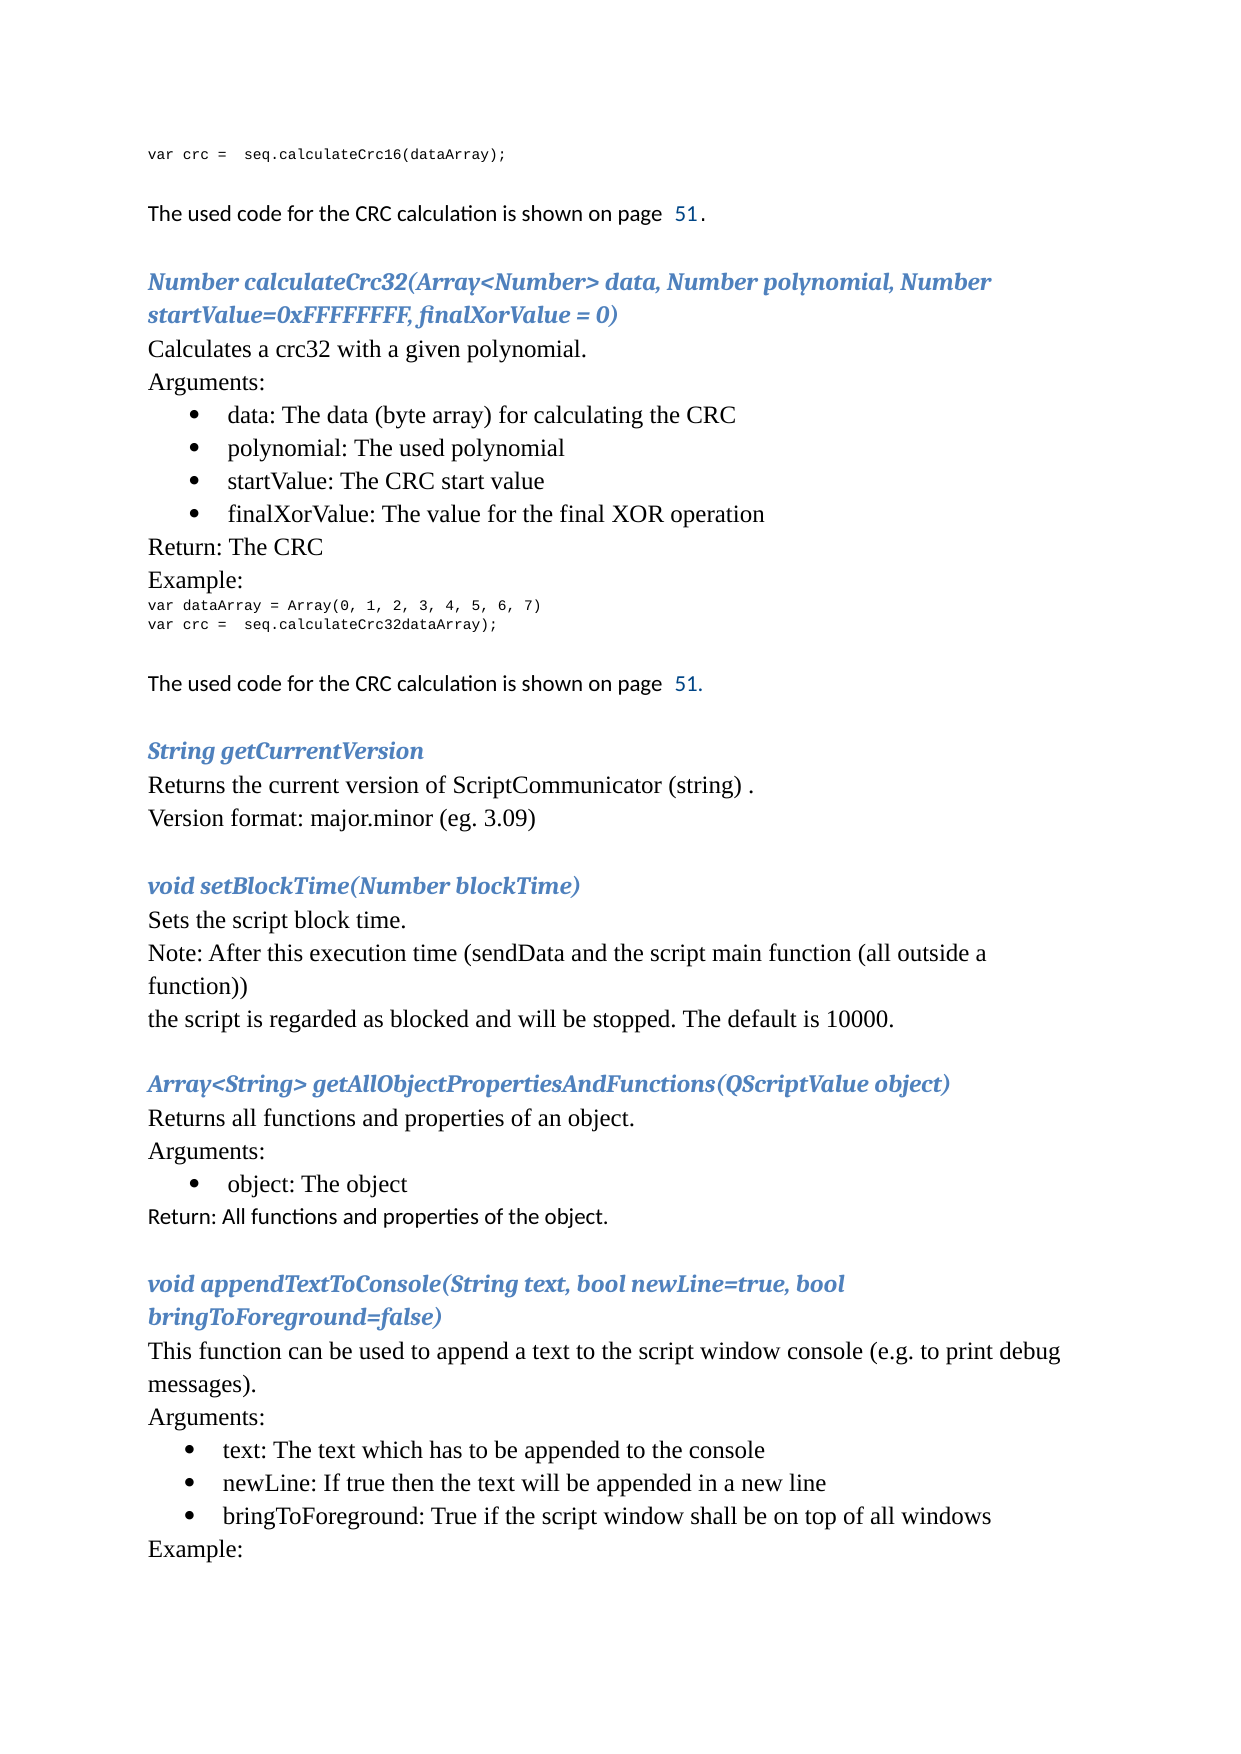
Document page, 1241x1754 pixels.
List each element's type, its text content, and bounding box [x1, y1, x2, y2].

list text: The text which has to be appended to the console [185, 1435, 1093, 1464]
subtitle Array<String> getAllObjectPropertiesAndFunctions(QScriptValue object) [148, 1070, 1093, 1099]
text Returns all functions and properties of an object. [148, 1103, 1093, 1132]
text var crc = seq.calculateCrc16(dataArray); [148, 148, 1093, 164]
text the script is regarded as blocked and will be stopped. The default is 10000. [148, 1004, 1093, 1033]
list finalXorValue: The value for the final XOR operation [190, 499, 1093, 528]
text var dataArray = Array(0, 1, 2, 3, 4, 5, 6, 7) [148, 598, 1093, 614]
subtitle void appendTextToConsole(String text, bool newLine=true, bool bringToForeground=false) [148, 1270, 1093, 1332]
list startValue: The CRC start value [190, 466, 1093, 494]
text Version format: major.minor (eg. 3.09) [148, 803, 1093, 832]
list object: The object [190, 1169, 1093, 1198]
subtitle String getCurrentVersion [148, 737, 1093, 766]
list bringToForeground: True if the script window shall be on top of all windows [185, 1501, 1093, 1530]
text Arguments: [148, 1402, 1093, 1431]
text Arguments: [148, 1136, 1093, 1165]
text Example: [148, 1534, 1093, 1563]
text The used code for the CRC calculation is shown on page 52. [148, 669, 1093, 697]
text Note: After this execution time (sendData and the script main function (all outside a function)) [148, 938, 1093, 1000]
text Arguments: [148, 367, 1093, 396]
text Example: [148, 565, 1093, 594]
text This function can be used to append a text to the script window console (e.g. to print debug messages). [148, 1336, 1093, 1398]
subtitle Number calculateCrc32(Array<Number> data, Number polynomial, Number startValue=0xFFFFFFFF, finalXorValue = 0) [148, 268, 1093, 329]
text Returns the current version of ScriptCommunicator (string) . [148, 770, 1093, 799]
text Return: The CRC [148, 532, 1093, 561]
text Return: All functions and properties of the object. [148, 1202, 1093, 1230]
text Sets the script block time. [148, 905, 1093, 934]
list data: The data (byte array) for calculating the CRC [190, 400, 1093, 428]
text var crc = seq.calculateCrc32dataArray); [148, 617, 1093, 633]
subtitle void setBlockTime(Number blockTime) [148, 872, 1093, 901]
text Calculates a crc32 with a given polynomial. [148, 334, 1093, 362]
list polynomial: The used polynomial [190, 433, 1093, 462]
text The used code for the CRC calculation is shown on page 51. [148, 199, 1093, 228]
list newLine: If true then the text will be appended in a new line [185, 1468, 1093, 1497]
